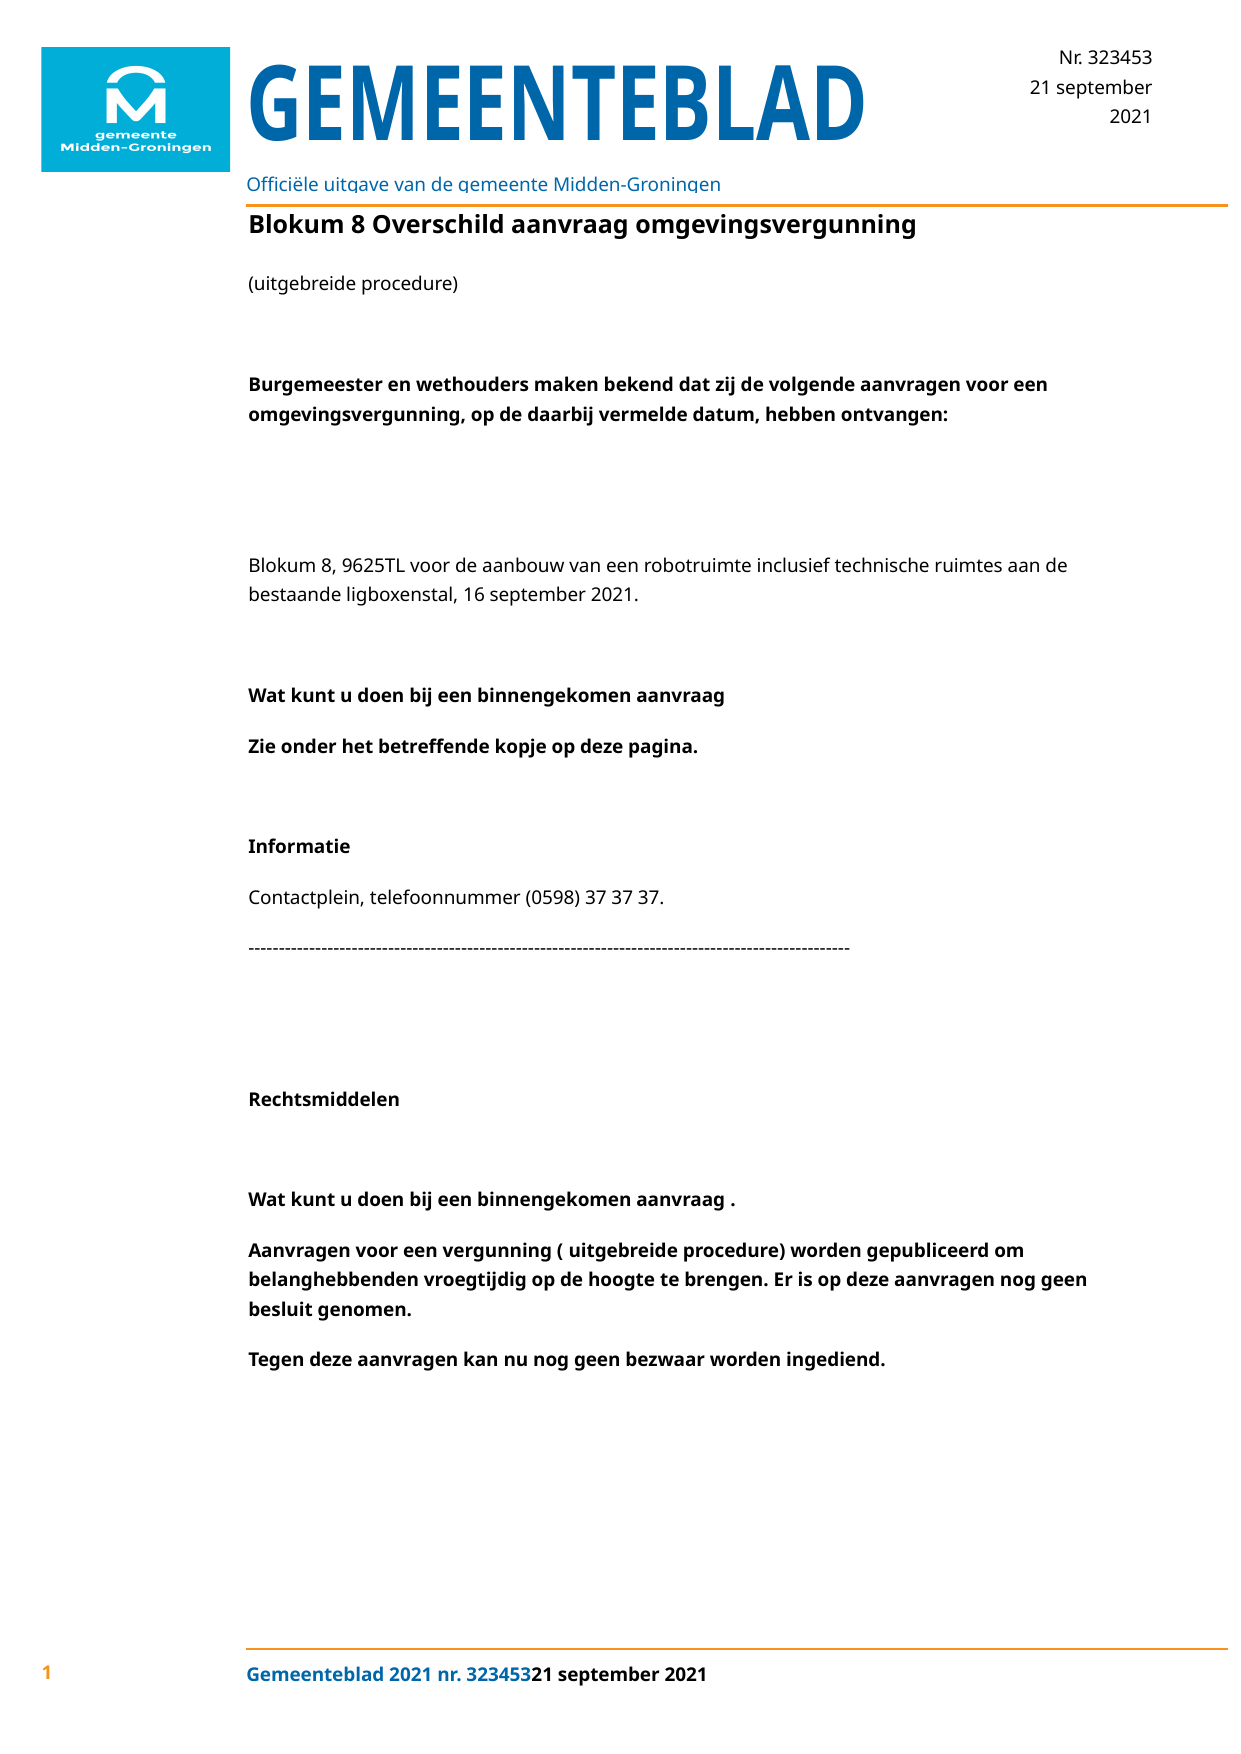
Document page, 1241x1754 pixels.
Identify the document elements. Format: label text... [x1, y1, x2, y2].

text Blokum 8, 9625TL voor de aanbouw van een robotruimte inclusief technische ruimtes aan de bestaande ligboxenstal, 16 september 2021. [248, 552, 1152, 607]
text Aanvragen voor een vergunning ( uitgebreide procedure) worden gepubliceerd om belanghebbenden vroegtijdig op de hoogte te brengen. Er is op deze aanvragen nog geen besluit genomen. [248, 1237, 1152, 1322]
text Wat kunt u doen bij een binnengekomen aanvraag . [248, 1187, 1152, 1212]
text --------------------------------------------------------------------------------------------------- [248, 934, 1152, 960]
text Tegen deze aanvragen kan nu nog geen bezwaar worden ingediend. [248, 1347, 1152, 1372]
text (uitgebreide procedure) [248, 270, 1152, 296]
text Blokum 8 Overschild aanvraag omgevingsvergunning [248, 207, 1152, 241]
text Wat kunt u doen bij een binnengekomen aanvraag [248, 682, 1152, 708]
text Zie onder het betreffende kopje op deze pagina. [248, 733, 1152, 758]
picture [107, 89, 165, 122]
picture [108, 66, 164, 82]
text Contactplein, telefoonnummer (0598) 37 37 37. [248, 884, 1152, 910]
text Burgemeester en wethouders maken bekend dat zij de volgende aanvragen voor een omgevingsvergunning, op de daarbij vermelde datum, hebben ontvangen: [248, 371, 1152, 426]
text Rechtsmiddelen [248, 1086, 1152, 1111]
text Informatie [248, 834, 1152, 859]
picture [184, 146, 190, 153]
